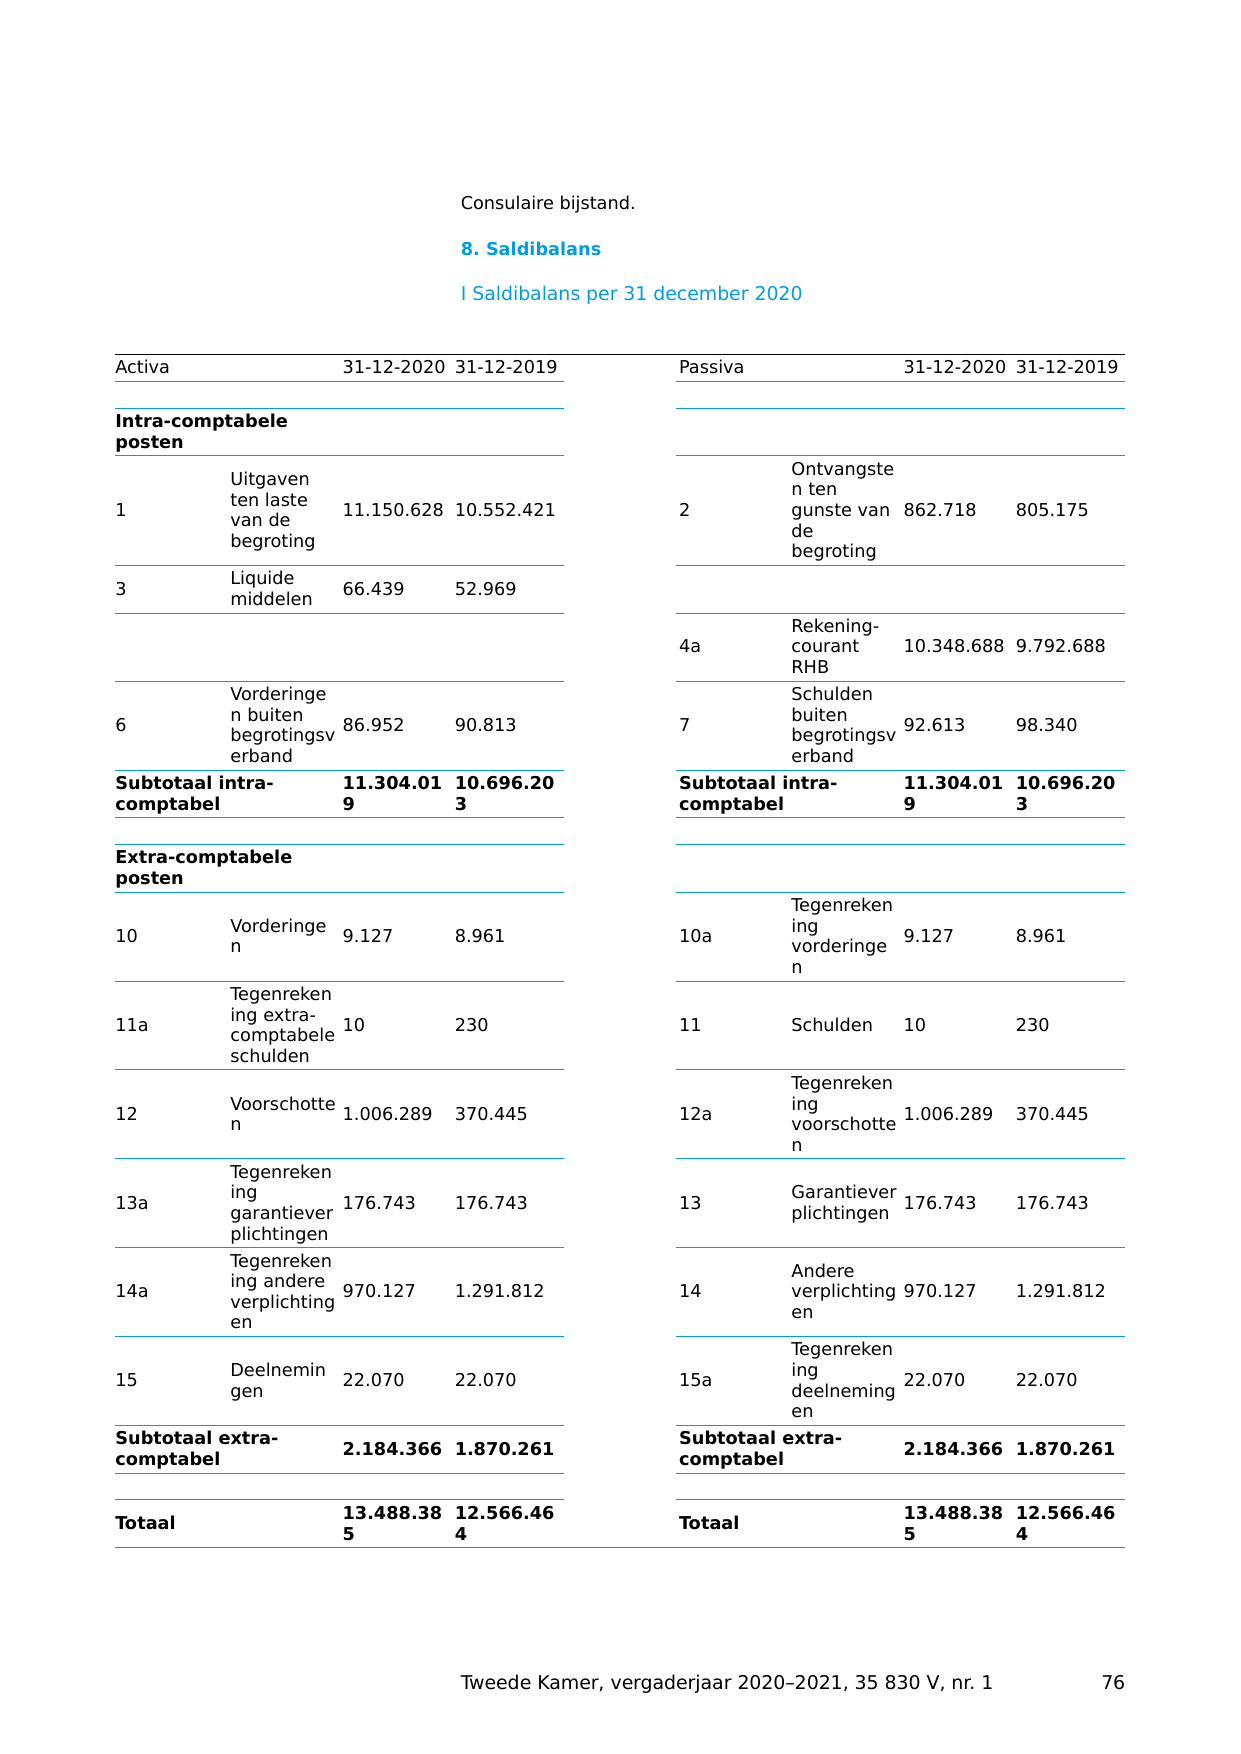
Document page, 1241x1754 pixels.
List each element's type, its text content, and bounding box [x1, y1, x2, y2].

table_cell 1.870.261 [452, 1426, 564, 1472]
table_cell 10 [115, 893, 227, 981]
table_cell 10.696.203 [452, 771, 564, 817]
table_cell Totaal [676, 1500, 900, 1547]
table_cell Tegenrekening extra-comptabele schulden [227, 982, 339, 1069]
table_cell [452, 382, 564, 408]
table_cell 31-12-2019 [452, 355, 564, 381]
table_cell 13a [115, 1159, 227, 1247]
table_cell [788, 1474, 900, 1499]
table_cell 970.127 [900, 1248, 1013, 1336]
table_cell [900, 566, 1013, 612]
table_cell 1.006.289 [340, 1070, 452, 1158]
table_cell [340, 409, 452, 455]
table_cell 11.150.628 [340, 456, 452, 565]
table_cell [340, 614, 452, 681]
title 8. Saldibalans [461, 237, 1125, 259]
table_cell 10a [676, 893, 788, 981]
table_cell Subtotaal extra-comptabel [115, 1426, 339, 1472]
table_cell [115, 818, 227, 844]
table_cell Liquide middelen [227, 566, 339, 612]
table_cell 15 [115, 1337, 227, 1425]
table_cell [1013, 382, 1125, 408]
table_cell 14a [115, 1248, 227, 1336]
table_cell 22.070 [1013, 1337, 1125, 1425]
table_cell 1.870.261 [1013, 1426, 1125, 1472]
table_cell 14 [676, 1248, 788, 1336]
table_cell 8.961 [1013, 893, 1125, 981]
table_cell Rekening-courant RHB [788, 614, 900, 681]
table_cell [900, 382, 1013, 408]
table_cell Totaal [115, 1500, 339, 1547]
table_cell Passiva [676, 355, 900, 381]
table_cell Uitgaven ten laste van de begroting [227, 456, 339, 565]
table_cell 22.070 [340, 1337, 452, 1425]
table_cell 9.792.688 [1013, 614, 1125, 681]
table_cell 176.743 [340, 1159, 452, 1247]
table_cell 9.127 [900, 893, 1013, 981]
table_cell [788, 382, 900, 408]
table_cell [1013, 818, 1125, 844]
table_cell 10 [900, 982, 1013, 1069]
table_cell 11a [115, 982, 227, 1069]
table_cell Deelnemingen [227, 1337, 339, 1425]
table_cell 970.127 [340, 1248, 452, 1336]
table_cell [452, 818, 564, 844]
table_cell [227, 382, 339, 408]
table_cell 12a [676, 1070, 788, 1158]
table_cell 13 [676, 1159, 788, 1247]
table_cell 805.175 [1013, 456, 1125, 565]
table_cell [452, 614, 564, 681]
table_cell 22.070 [452, 1337, 564, 1425]
table_cell [1013, 566, 1125, 612]
table_cell [227, 1474, 339, 1499]
table_cell 15a [676, 1337, 788, 1425]
table_header Saldibalans per 31 december 2020 van het Ministerie van Buitenlandse Zaken (bedragen x € 1.000) [115, 329, 1125, 354]
table_cell 12.566.464 [452, 1500, 564, 1547]
table_cell [788, 818, 900, 844]
table_cell [115, 1474, 227, 1499]
title I Saldibalans per 31 december 2020 [461, 283, 1125, 305]
table_cell 10.552.421 [452, 456, 564, 565]
table_cell [115, 614, 227, 681]
table_cell Andere verplichtingen [788, 1248, 900, 1336]
table_cell Intra-comptabele posten [115, 409, 339, 455]
table_cell [900, 818, 1013, 844]
table_cell [676, 382, 788, 408]
table_cell 11.304.019 [900, 771, 1013, 817]
table_cell Tegenrekening deelnemingen [788, 1337, 900, 1425]
table_cell 10.696.203 [1013, 771, 1125, 817]
table_cell 10.348.688 [900, 614, 1013, 681]
table_cell [900, 409, 1013, 455]
table_cell 176.743 [452, 1159, 564, 1247]
table_cell Extra-comptabele posten [115, 845, 339, 892]
table_cell [900, 845, 1013, 892]
table_cell 2.184.366 [900, 1426, 1013, 1472]
table_cell 22.070 [900, 1337, 1013, 1425]
table_cell 3 [115, 566, 227, 612]
table_cell [676, 818, 788, 844]
table_cell [340, 845, 452, 892]
table_cell 11 [676, 982, 788, 1069]
table_cell 31-12-2020 [340, 355, 452, 381]
table_cell [676, 1474, 788, 1499]
table_cell 90.813 [452, 682, 564, 769]
table_cell [452, 409, 564, 455]
table_cell Vorderingen buiten begrotingsverband [227, 682, 339, 769]
table_cell Ontvangsten ten gunste van de begroting [788, 456, 900, 565]
table_cell 31-12-2020 [900, 355, 1013, 381]
table_cell [788, 566, 900, 612]
table_cell 11.304.019 [340, 771, 452, 817]
table_cell 13.488.385 [340, 1500, 452, 1547]
table_cell [900, 1474, 1013, 1499]
table_cell [676, 566, 788, 612]
table_cell [676, 845, 900, 892]
table_cell 230 [1013, 982, 1125, 1069]
table_cell Schulden [788, 982, 900, 1069]
table_cell 10 [340, 982, 452, 1069]
table_cell [115, 382, 227, 408]
table_cell Activa [115, 355, 339, 381]
table_cell [452, 845, 564, 892]
table_cell Schulden buiten begrotingsverband [788, 682, 900, 769]
table_cell 370.445 [452, 1070, 564, 1158]
table_cell 7 [676, 682, 788, 769]
table_cell [452, 1474, 564, 1499]
table_cell 86.952 [340, 682, 452, 769]
table_cell Vorderingen [227, 893, 339, 981]
table_cell 4a [676, 614, 788, 681]
table_cell 1 [115, 456, 227, 565]
text Consulaire bijstand. [461, 191, 1125, 214]
table_cell 2 [676, 456, 788, 565]
table_cell 12 [115, 1070, 227, 1158]
table_cell Tegenrekening voorschotten [788, 1070, 900, 1158]
table_cell [227, 818, 339, 844]
table_cell [676, 409, 900, 455]
table_cell 176.743 [1013, 1159, 1125, 1247]
table_cell [564, 355, 676, 1547]
table_cell [340, 818, 452, 844]
table_cell [227, 614, 339, 681]
table_cell [1013, 409, 1125, 455]
table_cell 9.127 [340, 893, 452, 981]
table_cell 230 [452, 982, 564, 1069]
table_cell [1013, 1474, 1125, 1499]
table_cell 13.488.385 [900, 1500, 1013, 1547]
table_cell Garantieverplichtingen [788, 1159, 900, 1247]
table_cell 1.006.289 [900, 1070, 1013, 1158]
table_cell 66.439 [340, 566, 452, 612]
table_cell Tegenrekening vorderingen [788, 893, 900, 981]
table_cell 12.566.464 [1013, 1500, 1125, 1547]
table_cell 370.445 [1013, 1070, 1125, 1158]
table_cell 52.969 [452, 566, 564, 612]
table_cell Subtotaal intra-comptabel [115, 771, 339, 817]
table_cell [115, 1548, 227, 1569]
table_cell 1.291.812 [1013, 1248, 1125, 1336]
table_cell 6 [115, 682, 227, 769]
table_cell 8.961 [452, 893, 564, 981]
table_cell 31-12-2019 [1013, 355, 1125, 381]
table_cell 92.613 [900, 682, 1013, 769]
table_cell 2.184.366 [340, 1426, 452, 1472]
table_cell [340, 382, 452, 408]
table_cell [340, 1474, 452, 1499]
table_cell Subtotaal extra-comptabel [676, 1426, 900, 1472]
table_cell Tegenrekening garantieverplichtingen [227, 1159, 339, 1247]
table_cell Subtotaal intra-comptabel [676, 771, 900, 817]
table_cell Voorschotten [227, 1070, 339, 1158]
table_cell Tegenrekening andere verplichtingen [227, 1248, 339, 1336]
table_cell 176.743 [900, 1159, 1013, 1247]
table_cell [1013, 845, 1125, 892]
table_cell 98.340 [1013, 682, 1125, 769]
table_cell 1.291.812 [452, 1248, 564, 1336]
table_cell 862.718 [900, 456, 1013, 565]
